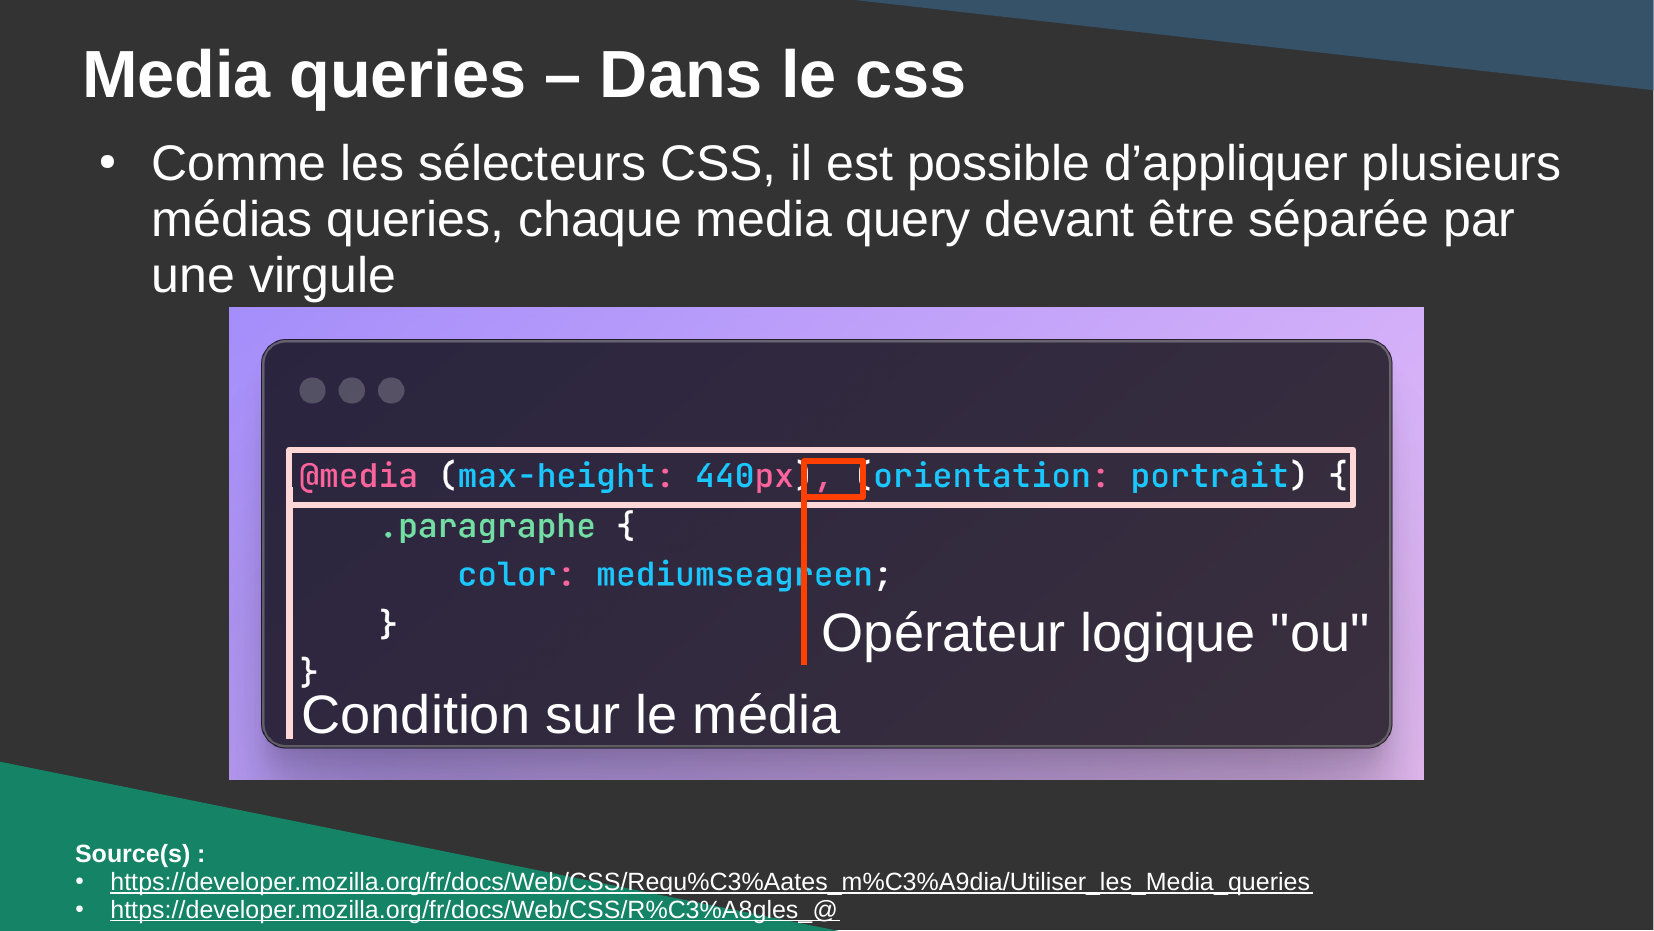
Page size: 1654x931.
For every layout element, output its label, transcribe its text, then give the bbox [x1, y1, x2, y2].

picture [229, 308, 1424, 780]
text_box Source(s) : https://developer.mozilla.org/fr/docs/Web/CSS/Requ%C3%Aates_m%C3%A9dia/Utiliser_les_Media_queries https://developer.mozilla.org/fr/docs/Web/CSS/R%C3%A8gles_@ [60, 832, 1546, 931]
text_box [0, 761, 349, 931]
text_box [854, 0, 1654, 91]
title Condition sur le média [301, 685, 928, 746]
title Opérateur logique "ou" [821, 602, 1389, 663]
title Media queries – Dans le css [82, 37, 1571, 122]
list Comme les sélecteurs CSS, il est possible d’appliquer plusieurs médias queries, chaque media query devant être séparée par une virgule [80, 135, 1605, 308]
